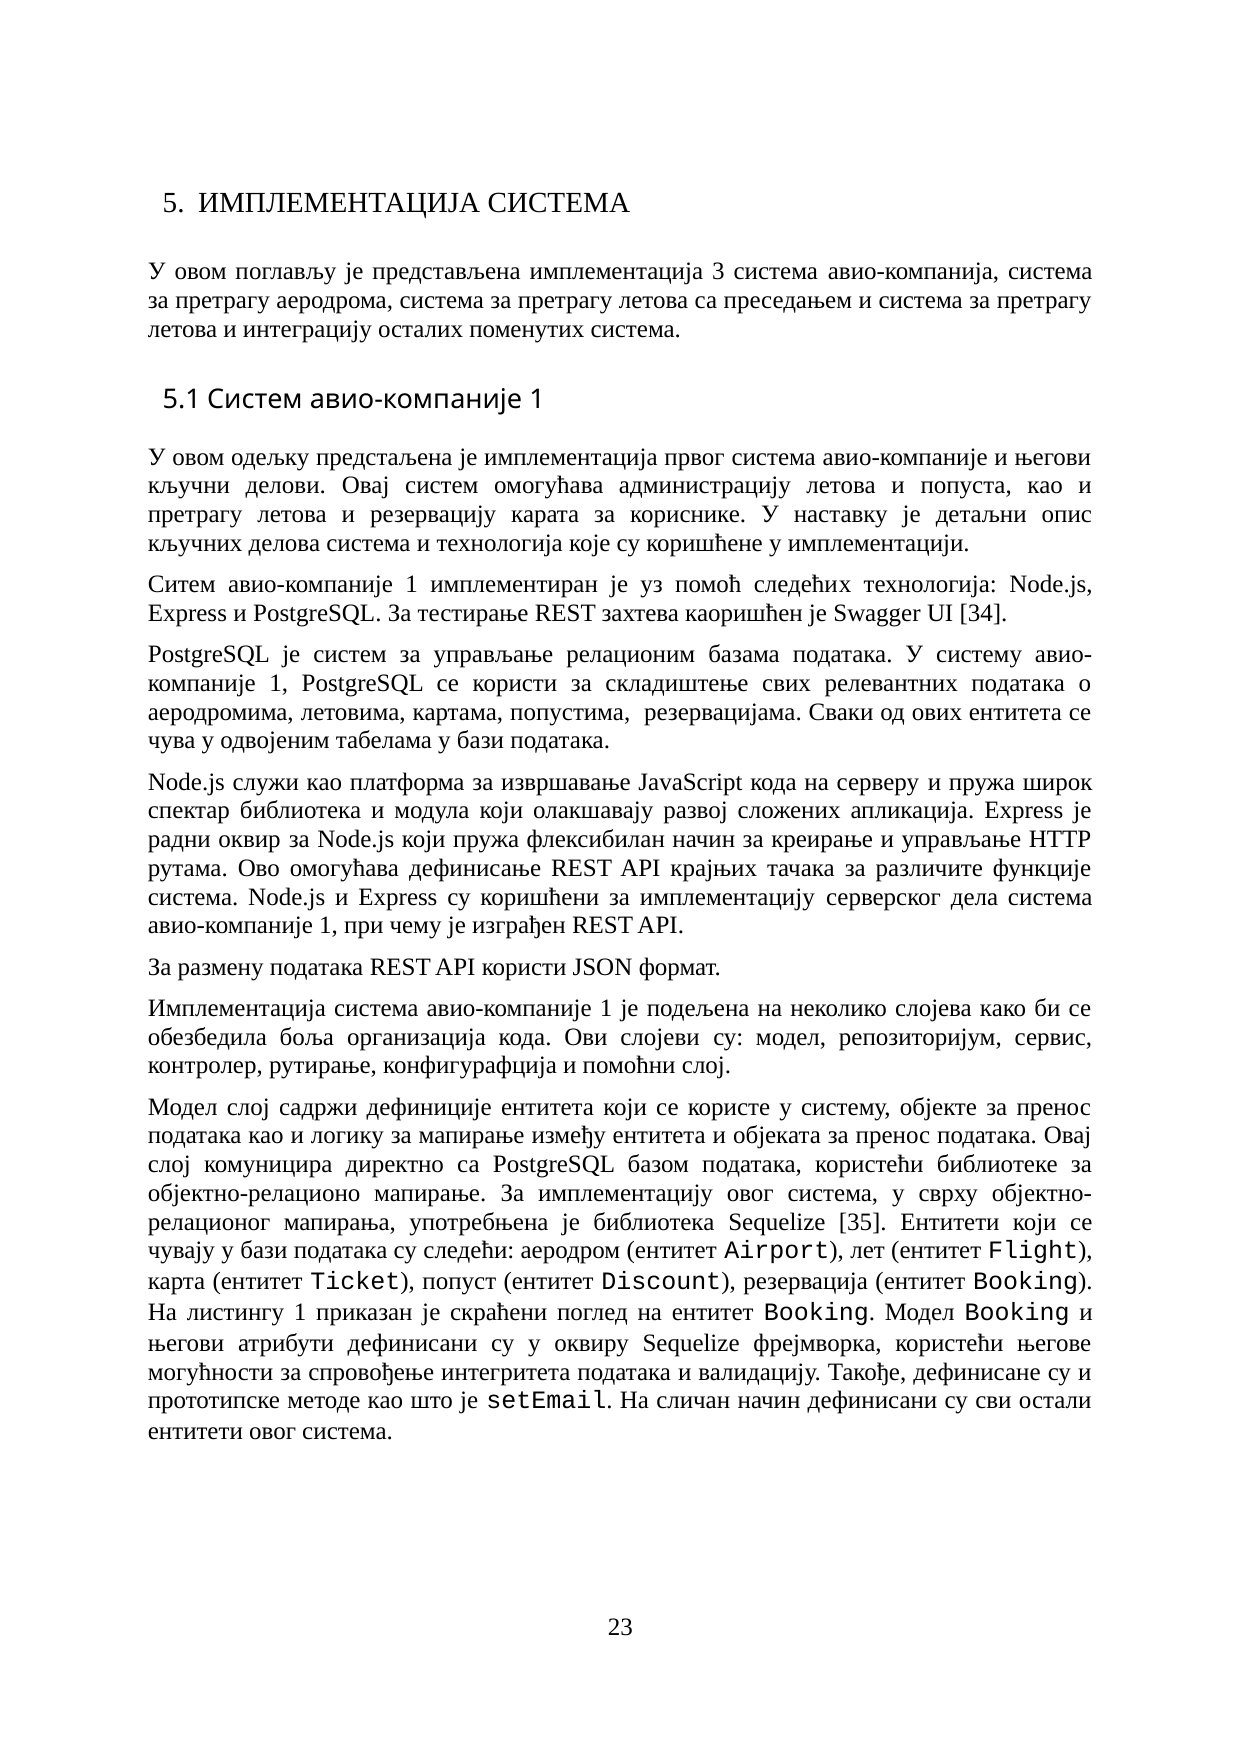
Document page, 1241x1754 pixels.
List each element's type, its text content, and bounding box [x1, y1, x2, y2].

text Ситем авио-компаније 1 имплементиран је уз помоћ следећиx технологија: Node.js, Express и PostgreSQL. За тестирање REST захтева каоришћен је Swagger UI [34]. [148, 569, 1092, 627]
text Node.js служи као платформа за извршавање JavaScript кода на серверу и пружа широк спектар библиотека и модула који олакшавају развој сложених апликација. Express је радни оквир за Node.js који пружа флексибилан начин за креирање и управљање HTTP рутама. Ово омогућава дефинисање REST API крајњих тачака за различите функције система. Node.js и Express су коришћени за имплементацију серверског дела система авио-компаније 1, при чему је изграђен REST API. [148, 767, 1092, 939]
text За размену података REST API користи JSON формат. [148, 952, 1092, 981]
subtitle Систем авио-компаније 1 [162, 380, 1078, 417]
text Модел слој садржи дефиниције ентитета који се користе у систему, објекте за пренос података као и логику за мапирање између ентитета и објеката за пренос података. Овај слој комуницира директно са PostgreSQL базом података, користећи библиотеке за објектно-релационо мапирање. За имплементацију овог система, у сврху објектно-релационог мапирања, употребњена је библиотека Sequelize [35]. Ентитети који се чувају у бази података су следећи: аеродром (ентитет Airport), лет (ентитет Flight), карта (ентитет Ticket), попуст (ентитет Discount), резервација (ентитет Booking). На листингу 1 приказан је скраћени поглед на ентитет Booking. Модел Booking и његови атрибути дефинисани су у оквиру Sequelize фрејмворка, користећи његове могућности за спровођење интегритета података и валидацију. Такође, дефинисане су и прототипске методе као што је setEmail. На сличан начин дефинисани су сви остали ентитети овог система. [148, 1092, 1092, 1445]
text У овом поглављу је представљена имплементација 3 система авио-компанија, система за претрагу аеродрома, система за претрагу летова са преседањем и система за претрагу летова и интеграцију осталих поменутих система. [148, 256, 1092, 342]
subtitle ИМПЛЕМЕНТАЦИЈА СИСТЕМА [162, 185, 1078, 219]
text У овом одељку предстаљена је имплементација првог система авио-компаније и његови кључни делови. Овај систем омогућава администрацију летова и попуста, као и претрагу летова и резервацију карата за кориснике. У наставку је детаљни опис кључних делова система и технологија које су коришћене у имплементацији. [148, 442, 1092, 557]
text PostgreSQL је систем за управљање релационим базама података. У систему авио-компаније 1, PostgreSQL се користи за складиштење свих релевантних података о аеродромима, летовима, картама, попустима, резервацијама. Сваки од ових ентитета се чува у одвојеним табелама у бази података. [148, 639, 1092, 754]
text Имплементација система авио-компаније 1 је подељена на неколико слојева како би се обезбедила боља организација кода. Ови слојеви су: модел, репозиторијум, сервис, контролер, рутирање, конфигурафција и помоћни слој. [148, 993, 1092, 1079]
